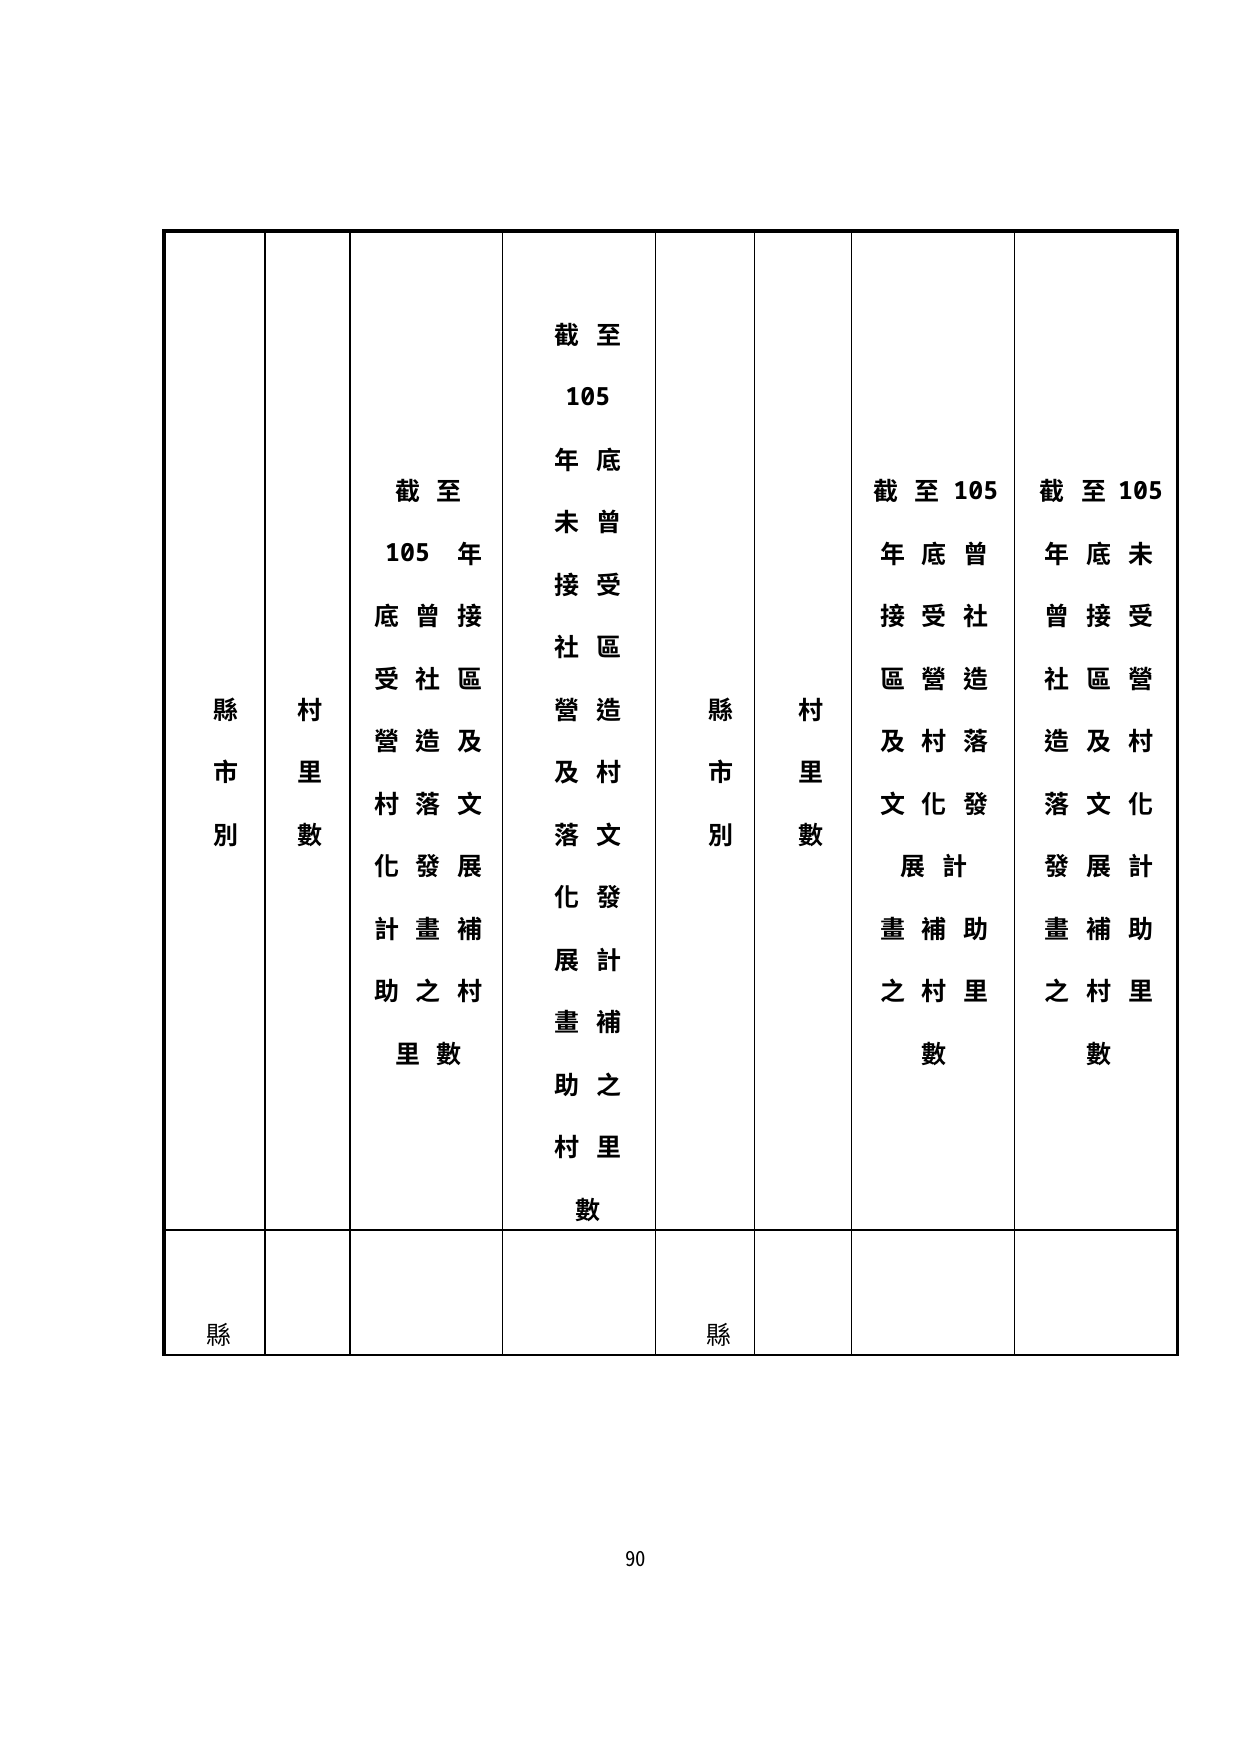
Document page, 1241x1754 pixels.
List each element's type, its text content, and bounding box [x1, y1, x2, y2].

table_header 截至105年底曾接受社區營造及村落文化發展計 畫補助之村里數 [852, 233, 1014, 1229]
table_cell [1015, 1231, 1176, 1354]
table_header 截至105年底曾接受社區營造及村落文化發展計畫補助之村里數 [351, 233, 502, 1229]
table_cell [266, 1231, 349, 1354]
table_cell 縣 [656, 1231, 754, 1354]
table_cell [503, 1231, 655, 1354]
table_cell [755, 1231, 851, 1354]
table_header 村里數 [266, 233, 349, 1229]
table_cell [852, 1231, 1014, 1354]
table_cell 縣 [166, 1231, 264, 1354]
table_header 縣市別 [166, 233, 264, 1229]
table_cell [351, 1231, 502, 1354]
table_header 縣市別 [656, 233, 754, 1229]
table_header 截至105年底未曾接受社區營造及村落文化發展計畫補助之村里數 [1015, 233, 1176, 1229]
table_header 截至105年底未曾接受社區營造及村落文化發展計畫補助之村里數 [503, 233, 655, 1229]
table_header 村里數 [755, 233, 851, 1229]
